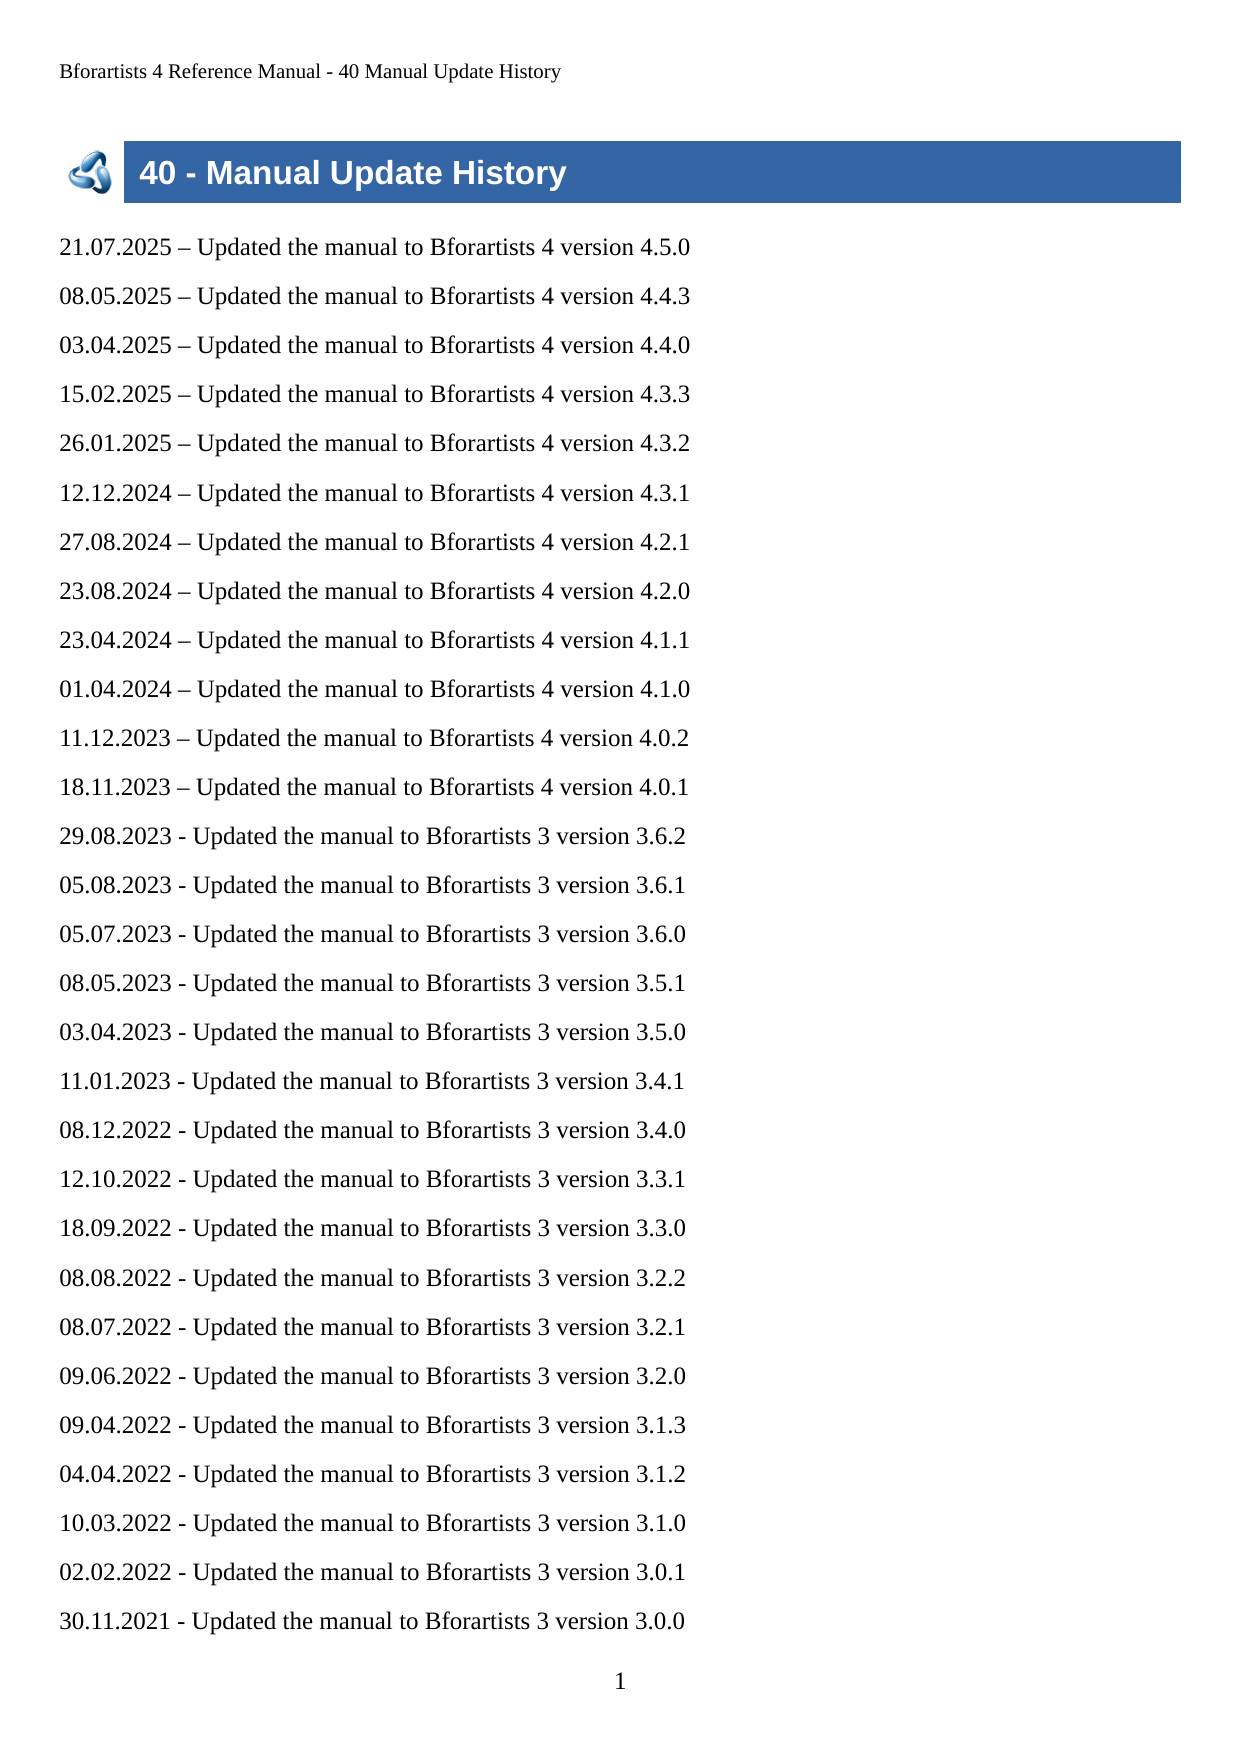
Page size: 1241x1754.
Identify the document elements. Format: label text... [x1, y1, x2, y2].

text 05.07.2023 - Updated the manual to Bforartists 3 version 3.6.0 [59, 919, 1181, 948]
text 09.04.2022 - Updated the manual to Bforartists 3 version 3.1.3 [59, 1410, 1181, 1438]
text 18.09.2022 - Updated the manual to Bforartists 3 version 3.3.0 [59, 1213, 1181, 1242]
text 30.11.2021 - Updated the manual to Bforartists 3 version 3.0.0 [59, 1606, 1181, 1635]
table_header 40 - Manual Update History [124, 141, 1181, 203]
text 04.04.2022 - Updated the manual to Bforartists 3 version 3.1.2 [59, 1459, 1181, 1488]
text 08.12.2022 - Updated the manual to Bforartists 3 version 3.4.0 [59, 1115, 1181, 1144]
text 03.04.2023 - Updated the manual to Bforartists 3 version 3.5.0 [59, 1017, 1181, 1046]
text 21.07.2025 – Updated the manual to Bforartists 4 version 4.5.0 [59, 232, 1181, 261]
text 18.11.2023 – Updated the manual to Bforartists 4 version 4.0.1 [59, 772, 1181, 801]
text 11.01.2023 - Updated the manual to Bforartists 3 version 3.4.1 [59, 1066, 1181, 1095]
text 27.08.2024 – Updated the manual to Bforartists 4 version 4.2.1 [59, 527, 1181, 555]
text 08.07.2022 - Updated the manual to Bforartists 3 version 3.2.1 [59, 1312, 1181, 1340]
text 11.12.2023 – Updated the manual to Bforartists 4 version 4.0.2 [59, 723, 1181, 752]
text 29.08.2023 - Updated the manual to Bforartists 3 version 3.6.2 [59, 821, 1181, 850]
text 08.05.2025 – Updated the manual to Bforartists 4 version 4.4.3 [59, 281, 1181, 310]
text 01.04.2024 – Updated the manual to Bforartists 4 version 4.1.0 [59, 674, 1181, 703]
text 10.03.2022 - Updated the manual to Bforartists 3 version 3.1.0 [59, 1508, 1181, 1537]
text 02.02.2022 - Updated the manual to Bforartists 3 version 3.0.1 [59, 1557, 1181, 1586]
text 03.04.2025 – Updated the manual to Bforartists 4 version 4.4.0 [59, 330, 1181, 359]
text 05.08.2023 - Updated the manual to Bforartists 3 version 3.6.1 [59, 870, 1181, 899]
picture [65, 147, 114, 197]
text 12.12.2024 – Updated the manual to Bforartists 4 version 4.3.1 [59, 478, 1181, 506]
text 09.06.2022 - Updated the manual to Bforartists 3 version 3.2.0 [59, 1361, 1181, 1389]
text 15.02.2025 – Updated the manual to Bforartists 4 version 4.3.3 [59, 379, 1181, 408]
text 08.05.2023 - Updated the manual to Bforartists 3 version 3.5.1 [59, 968, 1181, 997]
text 12.10.2022 - Updated the manual to Bforartists 3 version 3.3.1 [59, 1164, 1181, 1193]
text 23.08.2024 – Updated the manual to Bforartists 4 version 4.2.0 [59, 576, 1181, 604]
text 23.04.2024 – Updated the manual to Bforartists 4 version 4.1.1 [59, 625, 1181, 653]
table_header [59, 141, 124, 203]
text 26.01.2025 – Updated the manual to Bforartists 4 version 4.3.2 [59, 428, 1181, 457]
text 08.08.2022 - Updated the manual to Bforartists 3 version 3.2.2 [59, 1263, 1181, 1291]
